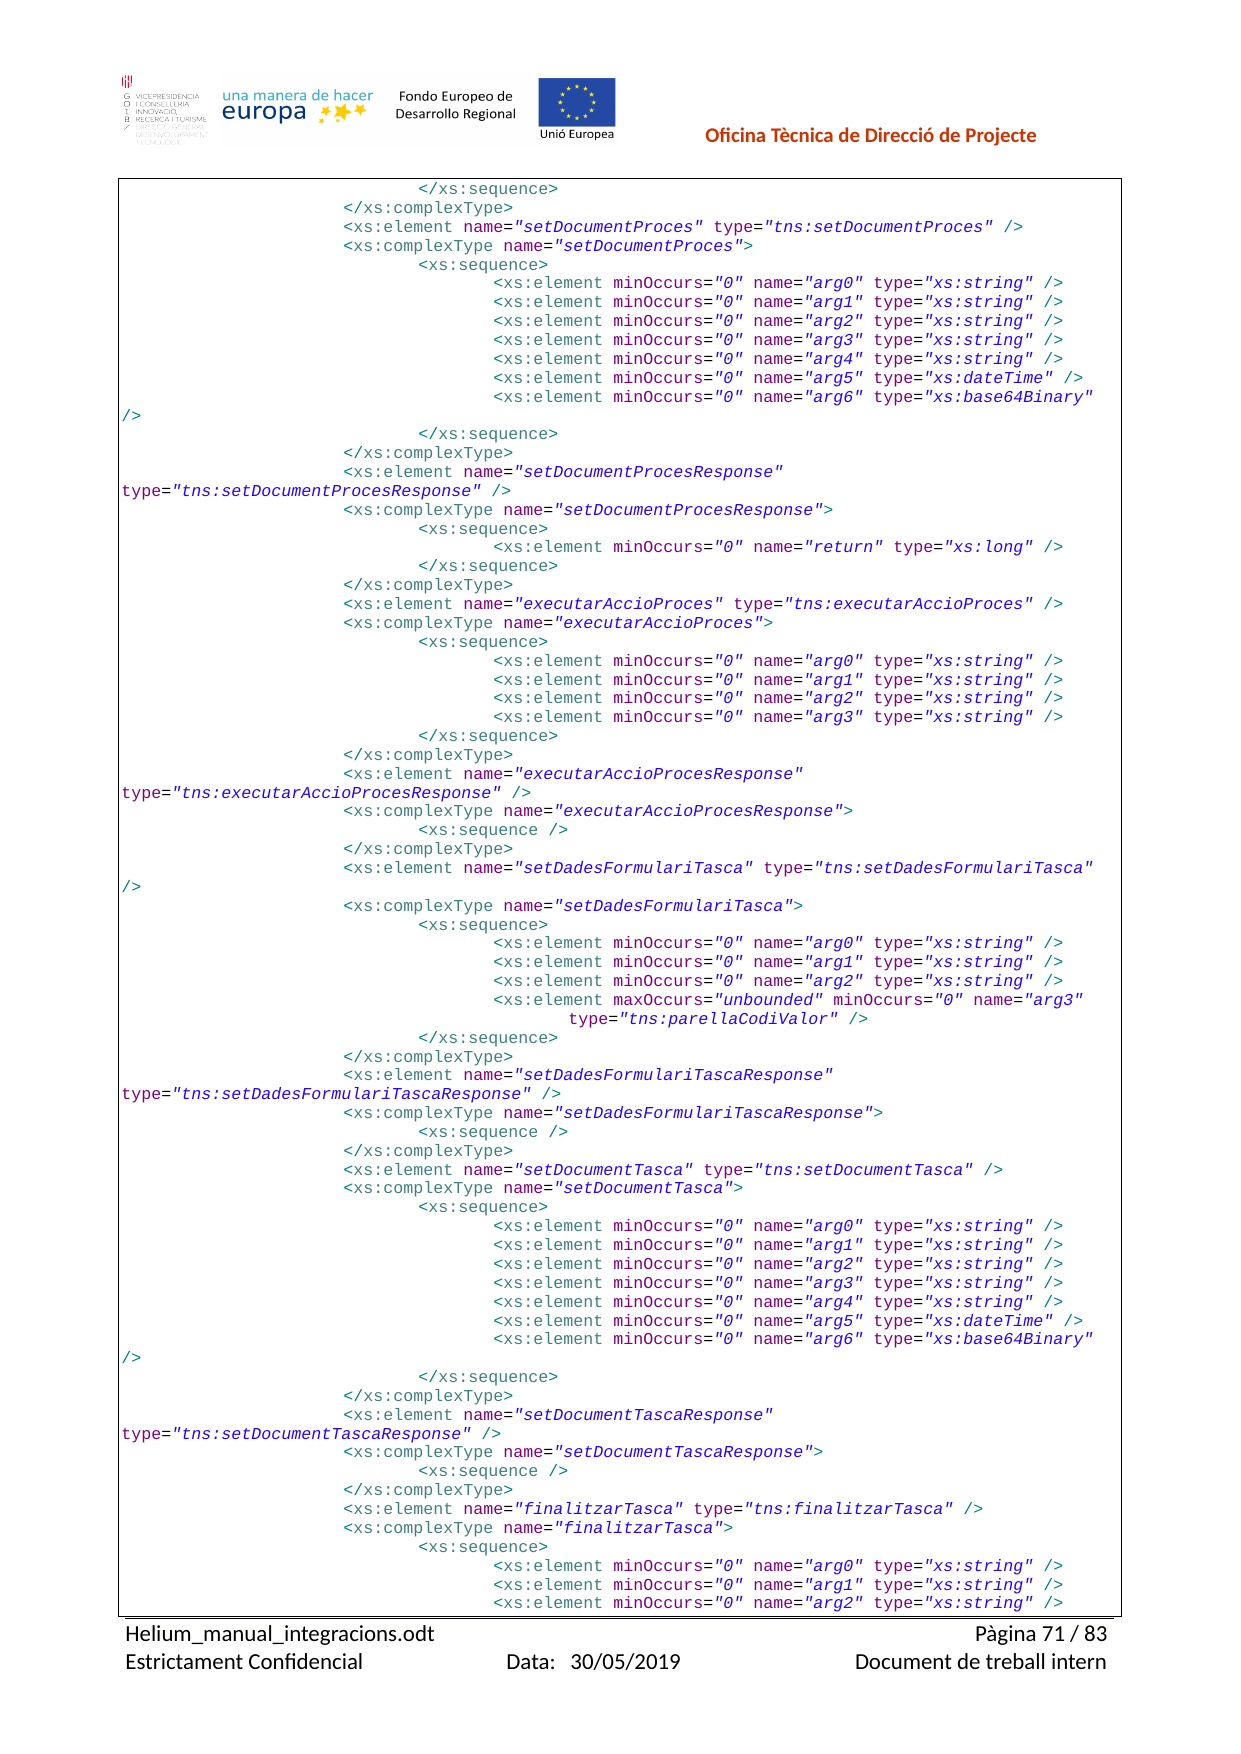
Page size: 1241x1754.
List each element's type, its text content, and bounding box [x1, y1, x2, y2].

text <xs:sequence /> [119, 1460, 1121, 1479]
text <xs:sequence> [119, 253, 1121, 272]
text <xs:element minOccurs="0" name="arg4" type="xs:string" /> [119, 347, 1121, 366]
text <xs:sequence /> [119, 819, 1121, 838]
text <xs:element name="setDadesFormulariTascaResponse" type="tns:setDadesFormulariTascaResponse" /> [119, 1064, 1121, 1102]
text <xs:element minOccurs="0" name="arg0" type="xs:string" /> [119, 272, 1121, 291]
text <xs:element minOccurs="0" name="return" type="xs:long" /> [119, 536, 1121, 555]
text <xs:element minOccurs="0" name="arg6" type="xs:base64Binary" /> [119, 385, 1121, 423]
text </xs:sequence> [119, 555, 1121, 574]
text <xs:element minOccurs="0" name="arg1" type="xs:string" /> [119, 1573, 1121, 1592]
picture [219, 73, 621, 147]
text <xs:complexType name="executarAccioProces"> [119, 611, 1121, 630]
text <xs:element name="setDocumentTasca" type="tns:setDocumentTasca" /> [119, 1158, 1121, 1177]
text </xs:complexType> [119, 1384, 1121, 1403]
text </xs:sequence> [119, 423, 1121, 442]
text <xs:element name="setDocumentProcesResponse" type="tns:setDocumentProcesResponse" /> [119, 461, 1121, 498]
text <xs:element minOccurs="0" name="arg2" type="xs:string" /> [119, 687, 1121, 706]
text </xs:complexType> [119, 838, 1121, 856]
text <xs:sequence /> [119, 1120, 1121, 1139]
text <xs:complexType name="setDadesFormulariTasca"> [119, 894, 1121, 913]
text </xs:complexType> [119, 743, 1121, 762]
text <xs:element minOccurs="0" name="arg3" type="xs:string" /> [119, 328, 1121, 347]
text </xs:complexType> [119, 1139, 1121, 1158]
text <xs:complexType name="finalitzarTasca"> [119, 1516, 1121, 1535]
text <xs:sequence> [119, 1535, 1121, 1554]
text <xs:element name="finalitzarTasca" type="tns:finalitzarTasca" /> [119, 1497, 1121, 1516]
text <xs:complexType name="setDocumentTascaResponse"> [119, 1441, 1121, 1460]
text <xs:element minOccurs="0" name="arg1" type="xs:string" /> [119, 291, 1121, 310]
text <xs:complexType name="setDocumentProcesResponse"> [119, 498, 1121, 517]
text <xs:element maxOccurs="unbounded" minOccurs="0" name="arg3" [119, 988, 1121, 1007]
text </xs:complexType> [119, 574, 1121, 592]
text <xs:element name="executarAccioProcesResponse" type="tns:executarAccioProcesResponse" /> [119, 762, 1121, 800]
text <xs:complexType name="setDocumentTasca"> [119, 1177, 1121, 1196]
text <xs:element minOccurs="0" name="arg1" type="xs:string" /> [119, 951, 1121, 969]
text <xs:element minOccurs="0" name="arg0" type="xs:string" /> [119, 1215, 1121, 1233]
text <xs:element minOccurs="0" name="arg6" type="xs:base64Binary" /> [119, 1328, 1121, 1366]
text <xs:element minOccurs="0" name="arg2" type="xs:string" /> [119, 969, 1121, 988]
text <xs:sequence> [119, 630, 1121, 649]
text <xs:element minOccurs="0" name="arg3" type="xs:string" /> [119, 1271, 1121, 1290]
text <xs:element minOccurs="0" name="arg0" type="xs:string" /> [119, 932, 1121, 951]
text <xs:complexType name="setDocumentProces"> [119, 234, 1121, 253]
text <xs:element minOccurs="0" name="arg4" type="xs:string" /> [119, 1290, 1121, 1309]
text </xs:complexType> [119, 197, 1121, 215]
text <xs:element name="setDocumentTascaResponse" type="tns:setDocumentTascaResponse" /> [119, 1403, 1121, 1441]
text </xs:sequence> [119, 724, 1121, 743]
text </xs:sequence> [119, 179, 1121, 197]
text <xs:element minOccurs="0" name="arg2" type="xs:string" /> [119, 1592, 1121, 1616]
picture [118, 73, 213, 147]
text </xs:sequence> [119, 1366, 1121, 1384]
text <xs:element minOccurs="0" name="arg5" type="xs:dateTime" /> [119, 366, 1121, 385]
text <xs:element minOccurs="0" name="arg5" type="xs:dateTime" /> [119, 1309, 1121, 1328]
text <xs:element name="setDocumentProces" type="tns:setDocumentProces" /> [119, 215, 1121, 234]
text <xs:element minOccurs="0" name="arg3" type="xs:string" /> [119, 706, 1121, 724]
text </xs:complexType> [119, 1479, 1121, 1497]
text <xs:sequence> [119, 517, 1121, 536]
text <xs:element minOccurs="0" name="arg1" type="xs:string" /> [119, 1233, 1121, 1252]
text <xs:complexType name="setDadesFormulariTascaResponse"> [119, 1102, 1121, 1120]
text <xs:element minOccurs="0" name="arg0" type="xs:string" /> [119, 649, 1121, 668]
text <xs:element minOccurs="0" name="arg2" type="xs:string" /> [119, 1252, 1121, 1271]
text <xs:element name="setDadesFormulariTasca" type="tns:setDadesFormulariTasca" /> [119, 856, 1121, 894]
text </xs:complexType> [119, 442, 1121, 461]
text <xs:element minOccurs="0" name="arg0" type="xs:string" /> [119, 1554, 1121, 1573]
text <xs:complexType name="executarAccioProcesResponse"> [119, 800, 1121, 819]
text <xs:element name="executarAccioProces" type="tns:executarAccioProces" /> [119, 592, 1121, 611]
text </xs:sequence> [119, 1026, 1121, 1045]
text <xs:element minOccurs="0" name="arg1" type="xs:string" /> [119, 668, 1121, 687]
text <xs:element minOccurs="0" name="arg2" type="xs:string" /> [119, 310, 1121, 328]
text <xs:sequence> [119, 913, 1121, 932]
text <xs:sequence> [119, 1196, 1121, 1215]
text type="tns:parellaCodiValor" /> [119, 1007, 1121, 1026]
text </xs:complexType> [119, 1045, 1121, 1064]
